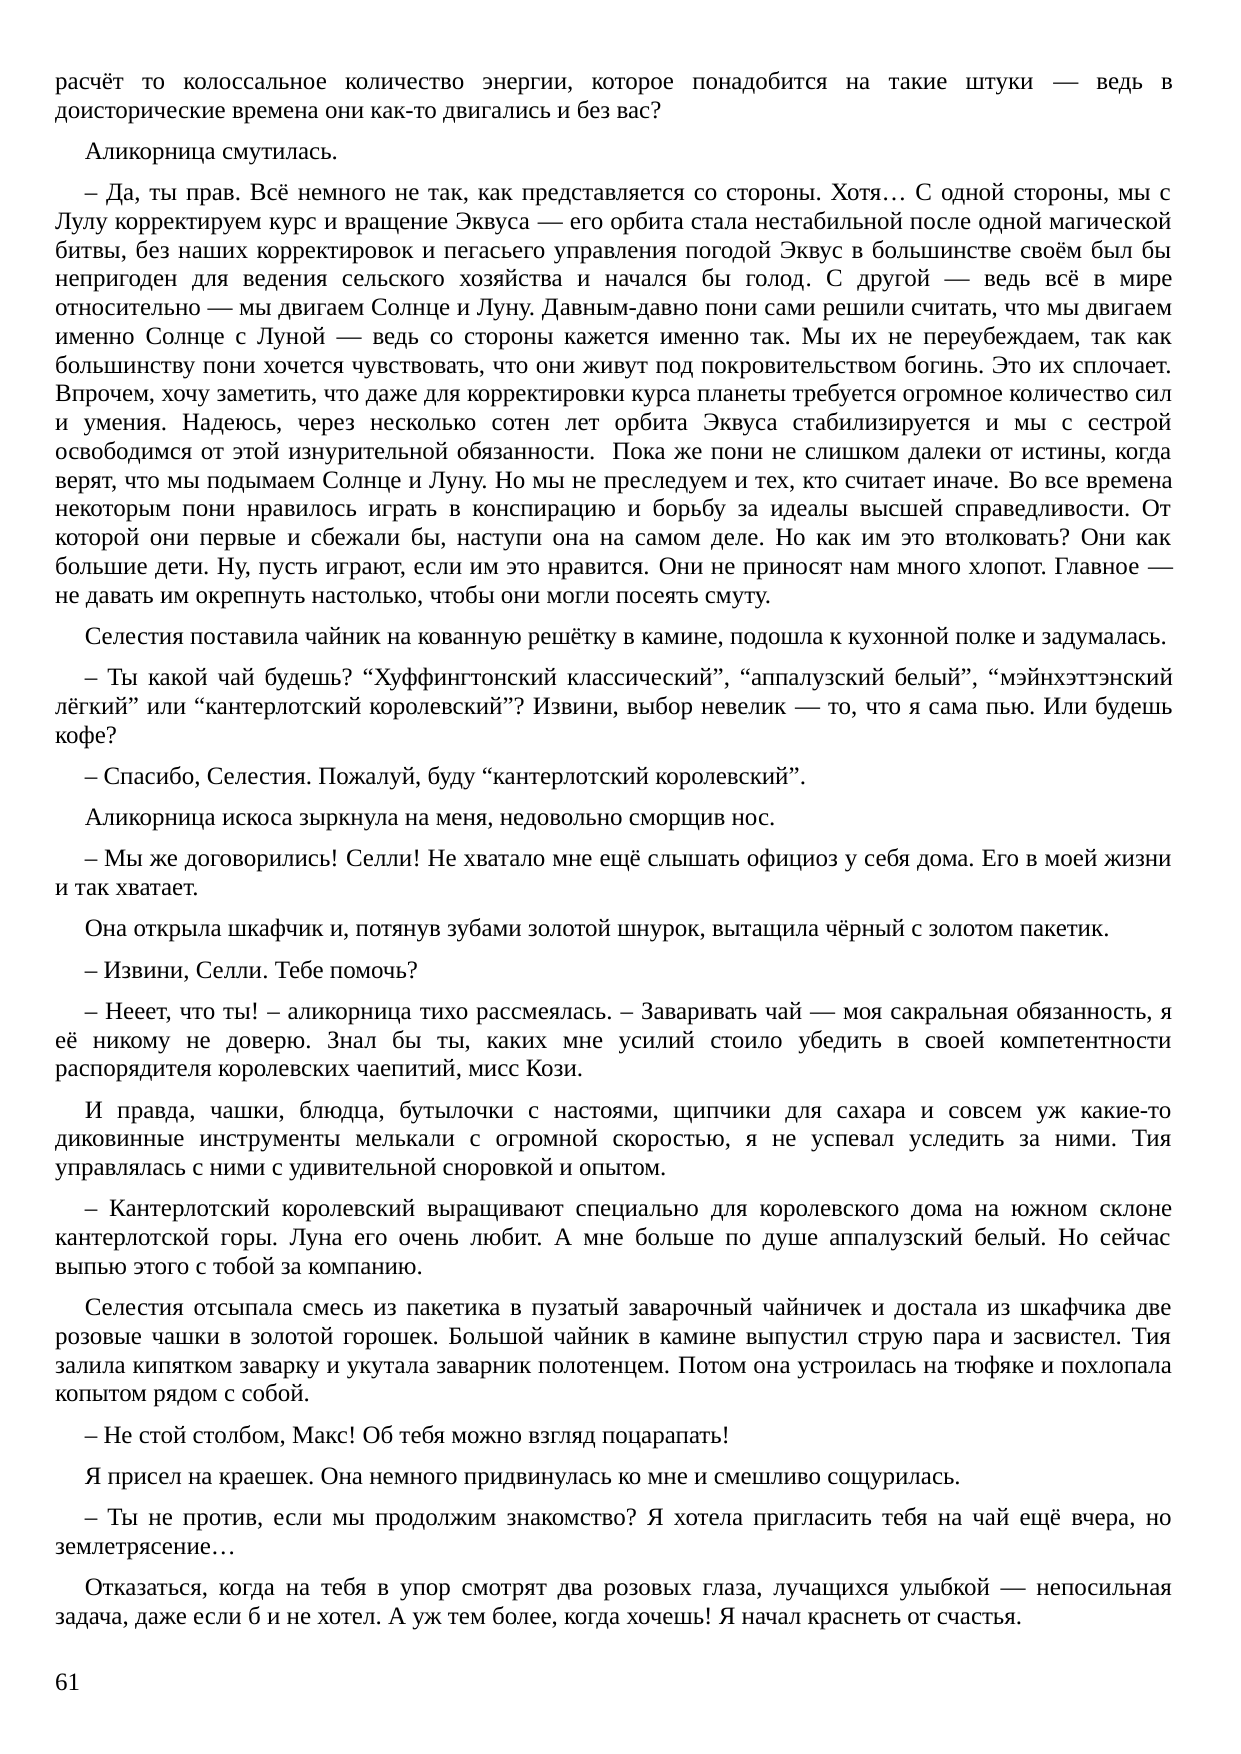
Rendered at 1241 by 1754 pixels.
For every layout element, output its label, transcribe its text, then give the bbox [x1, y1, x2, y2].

text Она открыла шкафчик и, потянув зубами золотой шнурок, вытащила чёрный с золотом пакетик. [55, 913, 1173, 942]
text – Ты какой чай будешь? “Хуффингтонский классический”, “аппалузский белый”, “мэйнхэттэнский лёгкий” или “кантерлотский королевский”? Извини, выбор невелик — то, что я сама пью. Или будешь кофе? [55, 662, 1173, 748]
text – Извини, Селли. Тебе помочь? [55, 955, 1173, 983]
text Отказаться, когда на тебя в упор смотрят два розовых глаза, лучащихся улыбкой — непосильная задача, даже если б и не хотел. А уж тем более, когда хочешь! Я начал краснеть от счастья. [55, 1572, 1173, 1630]
text расчёт то колоссальное количество энергии, которое понадобится на такие штуки — ведь в доисторические времена они как-то двигались и без вас? [55, 66, 1173, 123]
text – Не стой столбом, Макс! Об тебя можно взгляд поцарапать! [55, 1420, 1173, 1448]
text – Спасибо, Селестия. Пожалуй, буду “кантерлотский королевский”. [55, 761, 1173, 790]
text – Мы же договорились! Селли! Не хватало мне ещё слышать официоз у себя дома. Его в моей жизни и так хватает. [55, 843, 1173, 901]
text Я присел на краешек. Она немного придвинулась ко мне и смешливо сощурилась. [55, 1461, 1173, 1490]
text – Ты не против, если мы продолжим знакомство? Я хотела пригласить тебя на чай ещё вчера, но землетрясение… [55, 1502, 1173, 1560]
text Селестия поставила чайник на кованную решётку в камине, подошла к кухонной полке и задумалась. [55, 621, 1173, 650]
text Аликорница смутилась. [55, 136, 1173, 165]
text – Да, ты прав. Всё немного не так, как представляется со стороны. Хотя… С одной стороны, мы с Лулу корректируем курс и вращение Эквуса — его орбита стала нестабильной после одной магической битвы, без наших корректировок и пегасьего управления погодой Эквус в большинстве своём был бы непригоден для ведения сельского хозяйства и начался бы голод. С другой — ведь всё в мире относительно — мы двигаем Солнце и Луну. Давным-давно пони сами решили считать, что мы двигаем именно Солнце с Луной — ведь со стороны кажется именно так. Мы их не переубеждаем, так как большинству пони хочется чувствовать, что они живут под покровительством богинь. Это их сплочает. Впрочем, хочу заметить, что даже для корректировки курса планеты требуется огромное количество сил и умения. Надеюсь, через несколько сотен лет орбита Эквуса стабилизируется и мы с сестрой освободимся от этой изнурительной обязанности. Пока же пони не слишком далеки от истины, когда верят, что мы подымаем Солнце и Луну. Но мы не преследуем и тех, кто считает иначе. Во все времена некоторым пони нравилось играть в конспирацию и борьбу за идеалы высшей справедливости. От которой они первые и сбежали бы, наступи она на самом деле. Но как им это втолковать? Они как большие дети. Ну, пусть играют, если им это нравится. Они не приносят нам много хлопот. Главное — не давать им окрепнуть настолько, чтобы они могли посеять смуту. [55, 177, 1173, 608]
text И правда, чашки, блюдца, бутылочки с настоями, щипчики для сахара и совсем уж какие-то диковинные инструменты мелькали с огромной скоростью, я не успевал уследить за ними. Тия управлялась с ними с удивительной сноровкой и опытом. [55, 1095, 1173, 1181]
text Селестия отсыпала смесь из пакетика в пузатый заварочный чайничек и достала из шкафчика две розовые чашки в золотой горошек. Большой чайник в камине выпустил струю пара и засвистел. Тия залила кипятком заварку и укутала заварник полотенцем. Потом она устроилась на тюфяке и похлопала копытом рядом с собой. [55, 1292, 1173, 1407]
text – Нееет, что ты! – аликорница тихо рассмеялась. – Заваривать чай — моя сакральная обязанность, я её никому не доверю. Знал бы ты, каких мне усилий стоило убедить в своей компетентности распорядителя королевских чаепитий, мисс Кози. [55, 996, 1173, 1082]
text – Кантерлотский королевский выращивают специально для королевского дома на южном склоне кантерлотской горы. Луна его очень любит. А мне больше по душе аппалузский белый. Но сейчас выпью этого с тобой за компанию. [55, 1193, 1173, 1280]
text Аликорница искоса зыркнула на меня, недовольно сморщив нос. [55, 802, 1173, 831]
